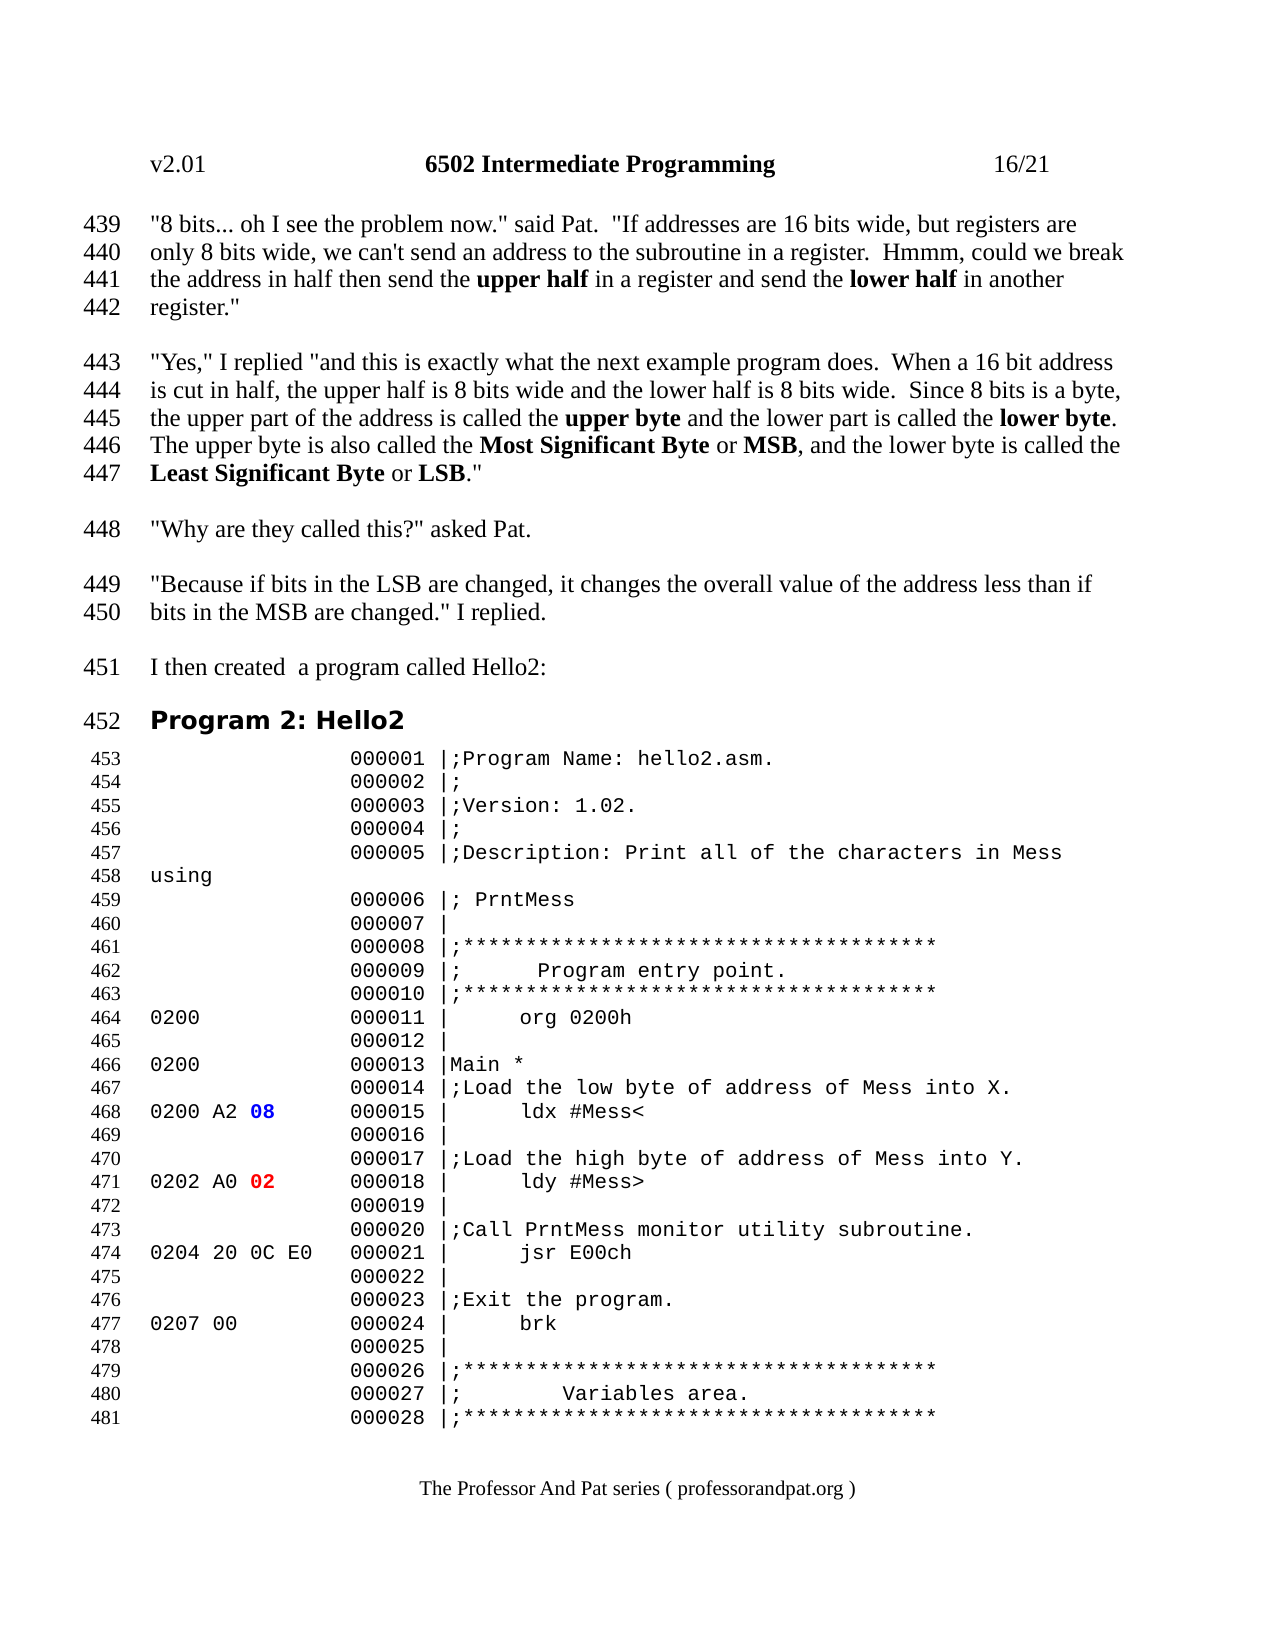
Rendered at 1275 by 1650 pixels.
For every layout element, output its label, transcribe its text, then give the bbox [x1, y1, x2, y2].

text 000004 |; [150, 818, 1125, 842]
text 000007 | [150, 913, 1125, 936]
text 000017 |;Load the high byte of address of Mess into Y. [150, 1148, 1125, 1172]
text 000019 | [150, 1195, 1125, 1219]
text 000008 |;************************************** [150, 936, 1125, 960]
text 000020 |;Call PrntMess monitor utility subroutine. [150, 1219, 1125, 1242]
text 000005 |;Description: Print all of the characters in Mess using [150, 842, 1125, 889]
text 0202 A0 02 000018 | ldy #Mess> [150, 1172, 1125, 1195]
text 0204 20 0C E0 000021 | jsr E00ch [150, 1242, 1125, 1266]
text 000014 |;Load the low byte of address of Mess into X. [150, 1077, 1125, 1101]
subtitle Program 2: Hello2 [150, 706, 1125, 735]
text "Why are they called this?" asked Pat. [150, 515, 1125, 542]
text "8 bits... oh I see the problem now." said Pat. "If addresses are 16 bits wide, but registers are only 8 bits wide, we can't send an address to the subroutine in a register. Hmmm, could we break the address in half then send the upper half in a register and send the lower half in another register." [150, 210, 1125, 321]
text 000022 | [150, 1266, 1125, 1289]
text 000003 |;Version: 1.02. [150, 795, 1125, 818]
text 0207 00 000024 | brk [150, 1313, 1125, 1336]
text 000027 |; Variables area. [150, 1383, 1125, 1407]
text 000010 |;************************************** [150, 983, 1125, 1007]
text 0200 000011 | org 0200h [150, 1007, 1125, 1030]
text I then created a program called Hello2: [150, 653, 1125, 681]
text 000009 |; Program entry point. [150, 960, 1125, 983]
text 000001 |;Program Name: hello2.asm. [150, 748, 1125, 771]
text "Yes," I replied "and this is exactly what the next example program does. When a 16 bit address is cut in half, the upper half is 8 bits wide and the lower half is 8 bits wide. Since 8 bits is a byte, the upper part of the address is called the upper byte and the lower part is called the lower byte. The upper byte is also called the Most Significant Byte or MSB, and the lower byte is called the Least Significant Byte or LSB." [150, 348, 1125, 487]
text 000025 | [150, 1336, 1125, 1360]
text 000002 |; [150, 771, 1125, 795]
text "Because if bits in the LSB are changed, it changes the overall value of the address less than if bits in the MSB are changed." I replied. [150, 570, 1125, 626]
text 000026 |;************************************** [150, 1360, 1125, 1383]
text 000006 |; PrntMess [150, 889, 1125, 913]
text 000016 | [150, 1124, 1125, 1148]
text 000023 |;Exit the program. [150, 1289, 1125, 1313]
text 0200 000013 |Main * [150, 1054, 1125, 1077]
text 000028 |;************************************** [150, 1407, 1125, 1431]
text 000012 | [150, 1030, 1125, 1054]
text 0200 A2 08 000015 | ldx #Mess< [150, 1101, 1125, 1124]
